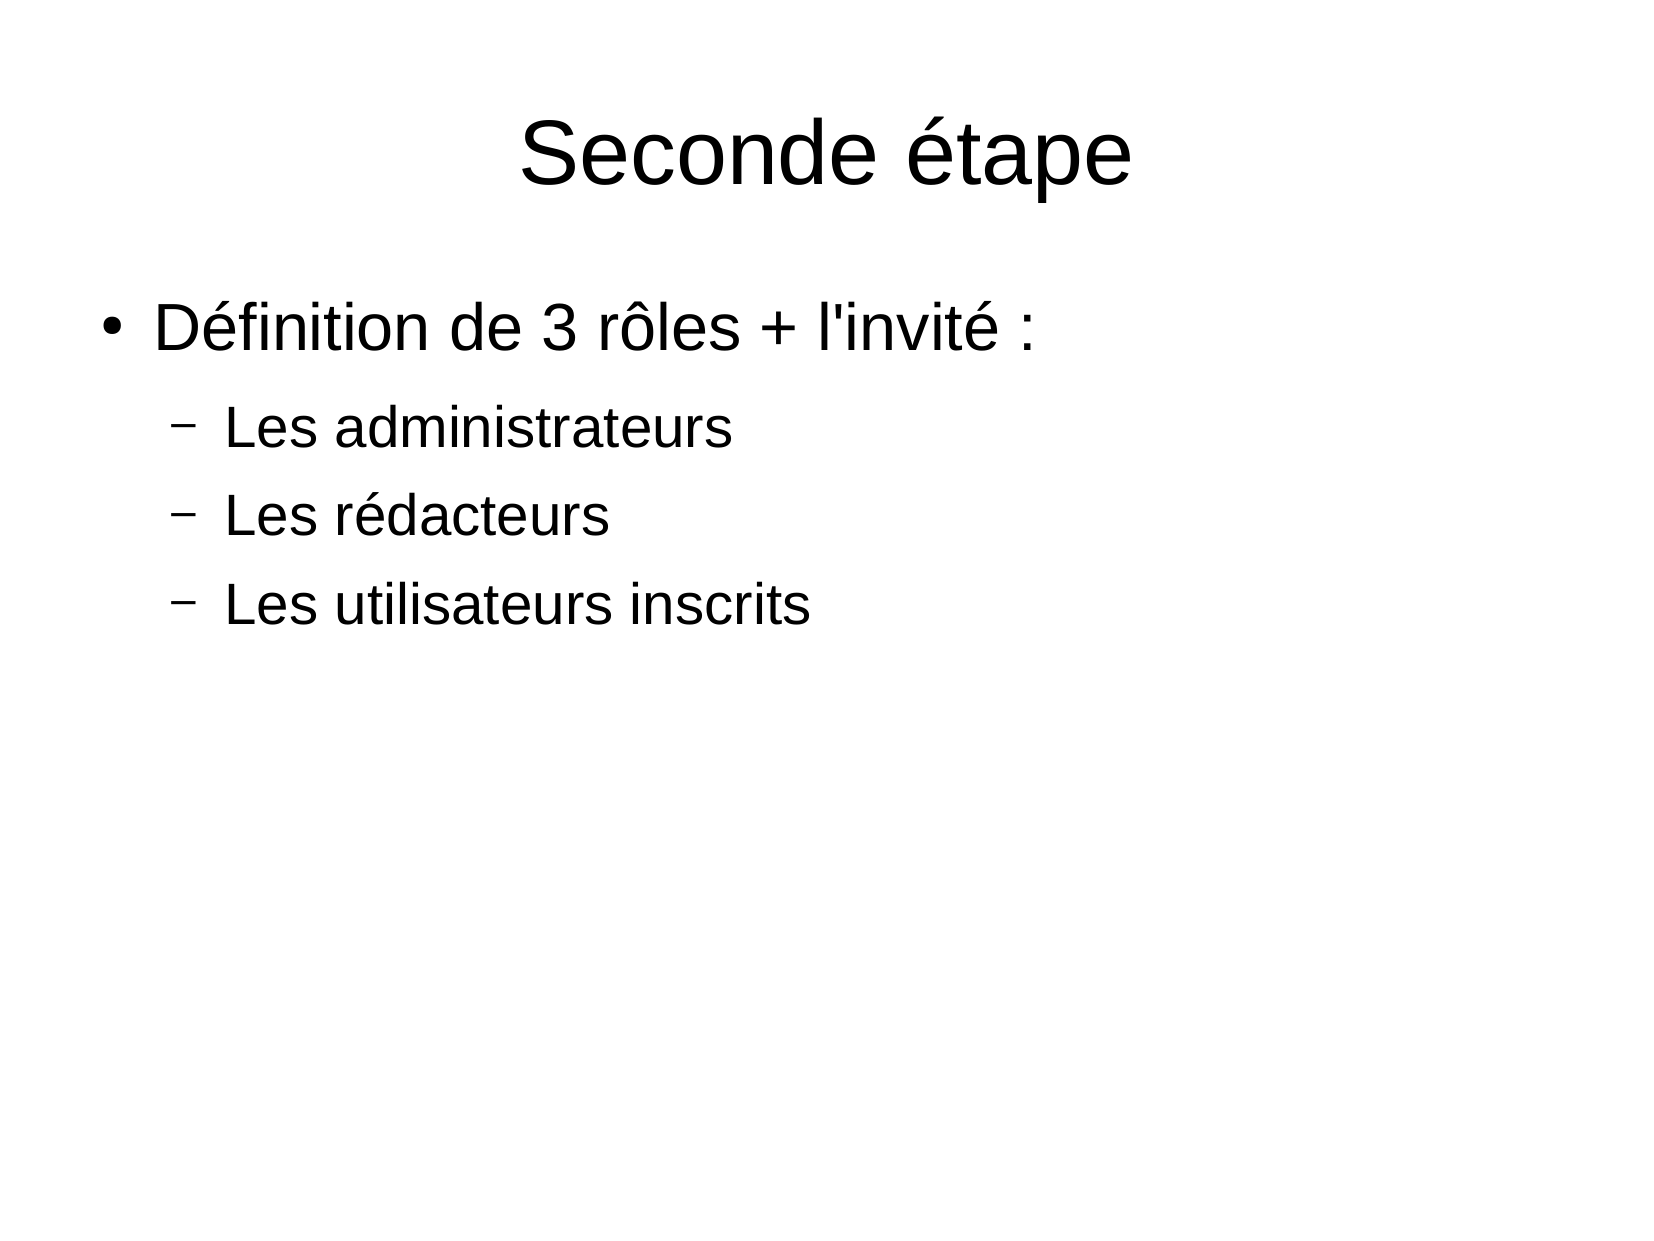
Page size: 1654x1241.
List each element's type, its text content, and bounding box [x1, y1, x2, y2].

title Seconde étape [82, 49, 1571, 257]
list Définition de 3 rôles + l'invité : Les administrateurs Les rédacteurs Les utilisateurs inscrits [82, 290, 1571, 1109]
